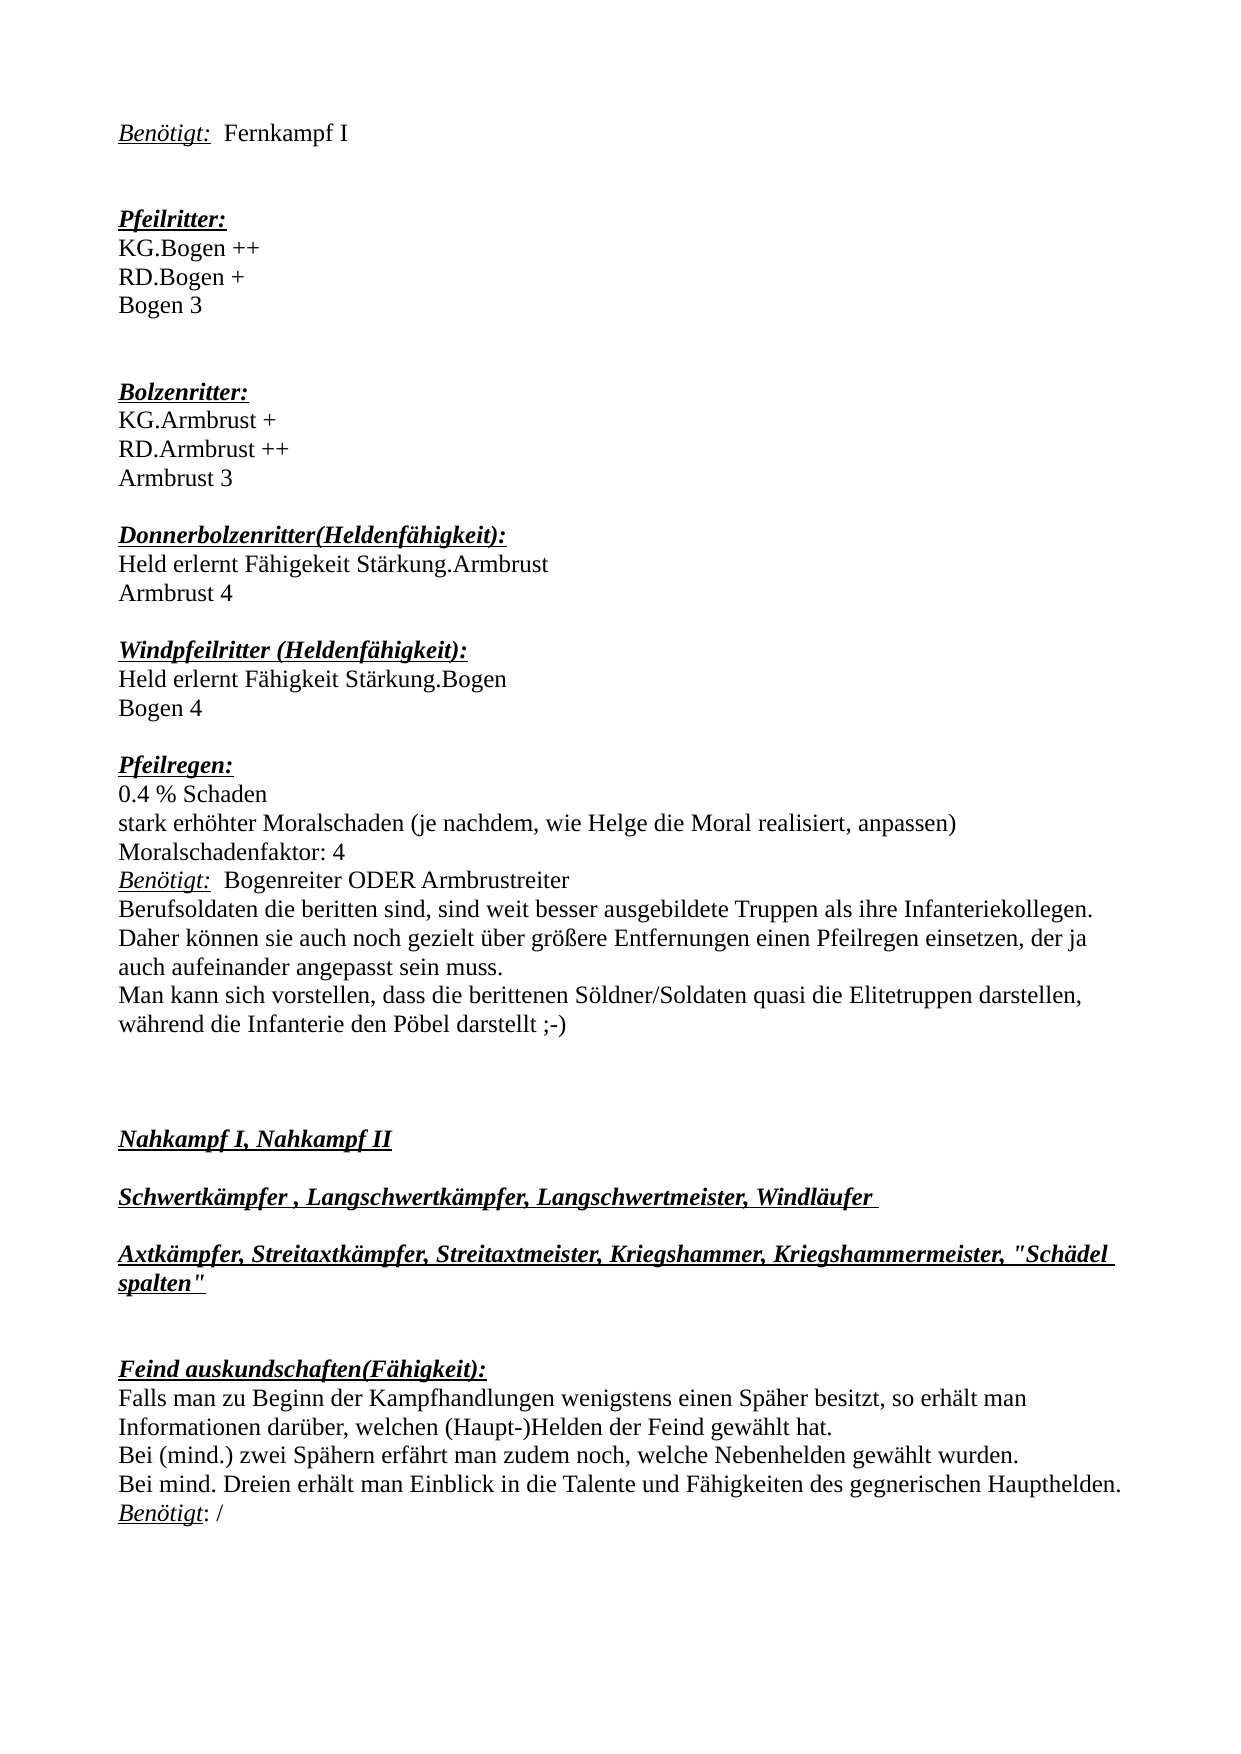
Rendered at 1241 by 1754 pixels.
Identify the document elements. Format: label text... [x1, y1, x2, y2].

text Nahkampf I, Nahkampf II [118, 1124, 1122, 1153]
text Bei (mind.) zwei Spähern erfährt man zudem noch, welche Nebenhelden gewählt wurden. [118, 1441, 1122, 1469]
text Falls man zu Beginn der Kampfhandlungen wenigstens einen Späher besitzt, so erhält man Informationen darüber, welchen (Haupt-)Helden der Feind gewählt hat. [118, 1383, 1122, 1441]
text Armbrust 3 [118, 463, 1122, 492]
text Daher können sie auch noch gezielt über größere Entfernungen einen Pfeilregen einsetzen, der ja auch aufeinander angepasst sein muss. [118, 923, 1122, 981]
text Donnerbolzenritter(Heldenfähigkeit): [118, 521, 1122, 549]
text KG.Bogen ++ [118, 233, 1122, 262]
text KG.Armbrust + [118, 406, 1122, 434]
text Held erlernt Fähigekeit Stärkung.Armbrust [118, 549, 1122, 578]
text Bogen 3 [118, 291, 1122, 319]
text RD.Armbrust ++ [118, 434, 1122, 463]
text Benötigt: / [118, 1498, 1122, 1527]
text Man kann sich vorstellen, dass die berittenen Söldner/Soldaten quasi die Elitetruppen darstellen, während die Infanterie den Pöbel darstellt ;-) [118, 981, 1122, 1038]
text Held erlernt Fähigkeit Stärkung.Bogen [118, 664, 1122, 693]
text Pfeilregen: [118, 751, 1122, 779]
text Benötigt: Bogenreiter ODER Armbrustreiter [118, 866, 1122, 894]
text Schwertkämpfer , Langschwertkämpfer, Langschwertmeister, Windläufer [118, 1182, 1122, 1211]
text Bolzenritter: [118, 377, 1122, 406]
text RD.Bogen + [118, 262, 1122, 291]
text Bei mind. Dreien erhält man Einblick in die Talente und Fähigkeiten des gegnerischen Haupthelden. [118, 1469, 1122, 1498]
text Bogen 4 [118, 693, 1122, 722]
text Berufsoldaten die beritten sind, sind weit besser ausgebildete Truppen als ihre Infanteriekollegen. [118, 894, 1122, 923]
text Benötigt: Fernkampf I [118, 118, 1122, 147]
text Armbrust 4 [118, 578, 1122, 607]
text Moralschadenfaktor: 4 [118, 837, 1122, 866]
text Windpfeilritter (Heldenfähigkeit): [118, 636, 1122, 664]
text stark erhöhter Moralschaden (je nachdem, wie Helge die Moral realisiert, anpassen) [118, 808, 1122, 837]
text Axtkämpfer, Streitaxtkämpfer, Streitaxtmeister, Kriegshammer, Kriegshammermeister, "Schädel spalten" [118, 1239, 1122, 1297]
text 0.4 % Schaden [118, 779, 1122, 808]
text Feind auskundschaften(Fähigkeit): [118, 1354, 1122, 1383]
text Pfeilritter: [118, 204, 1122, 233]
